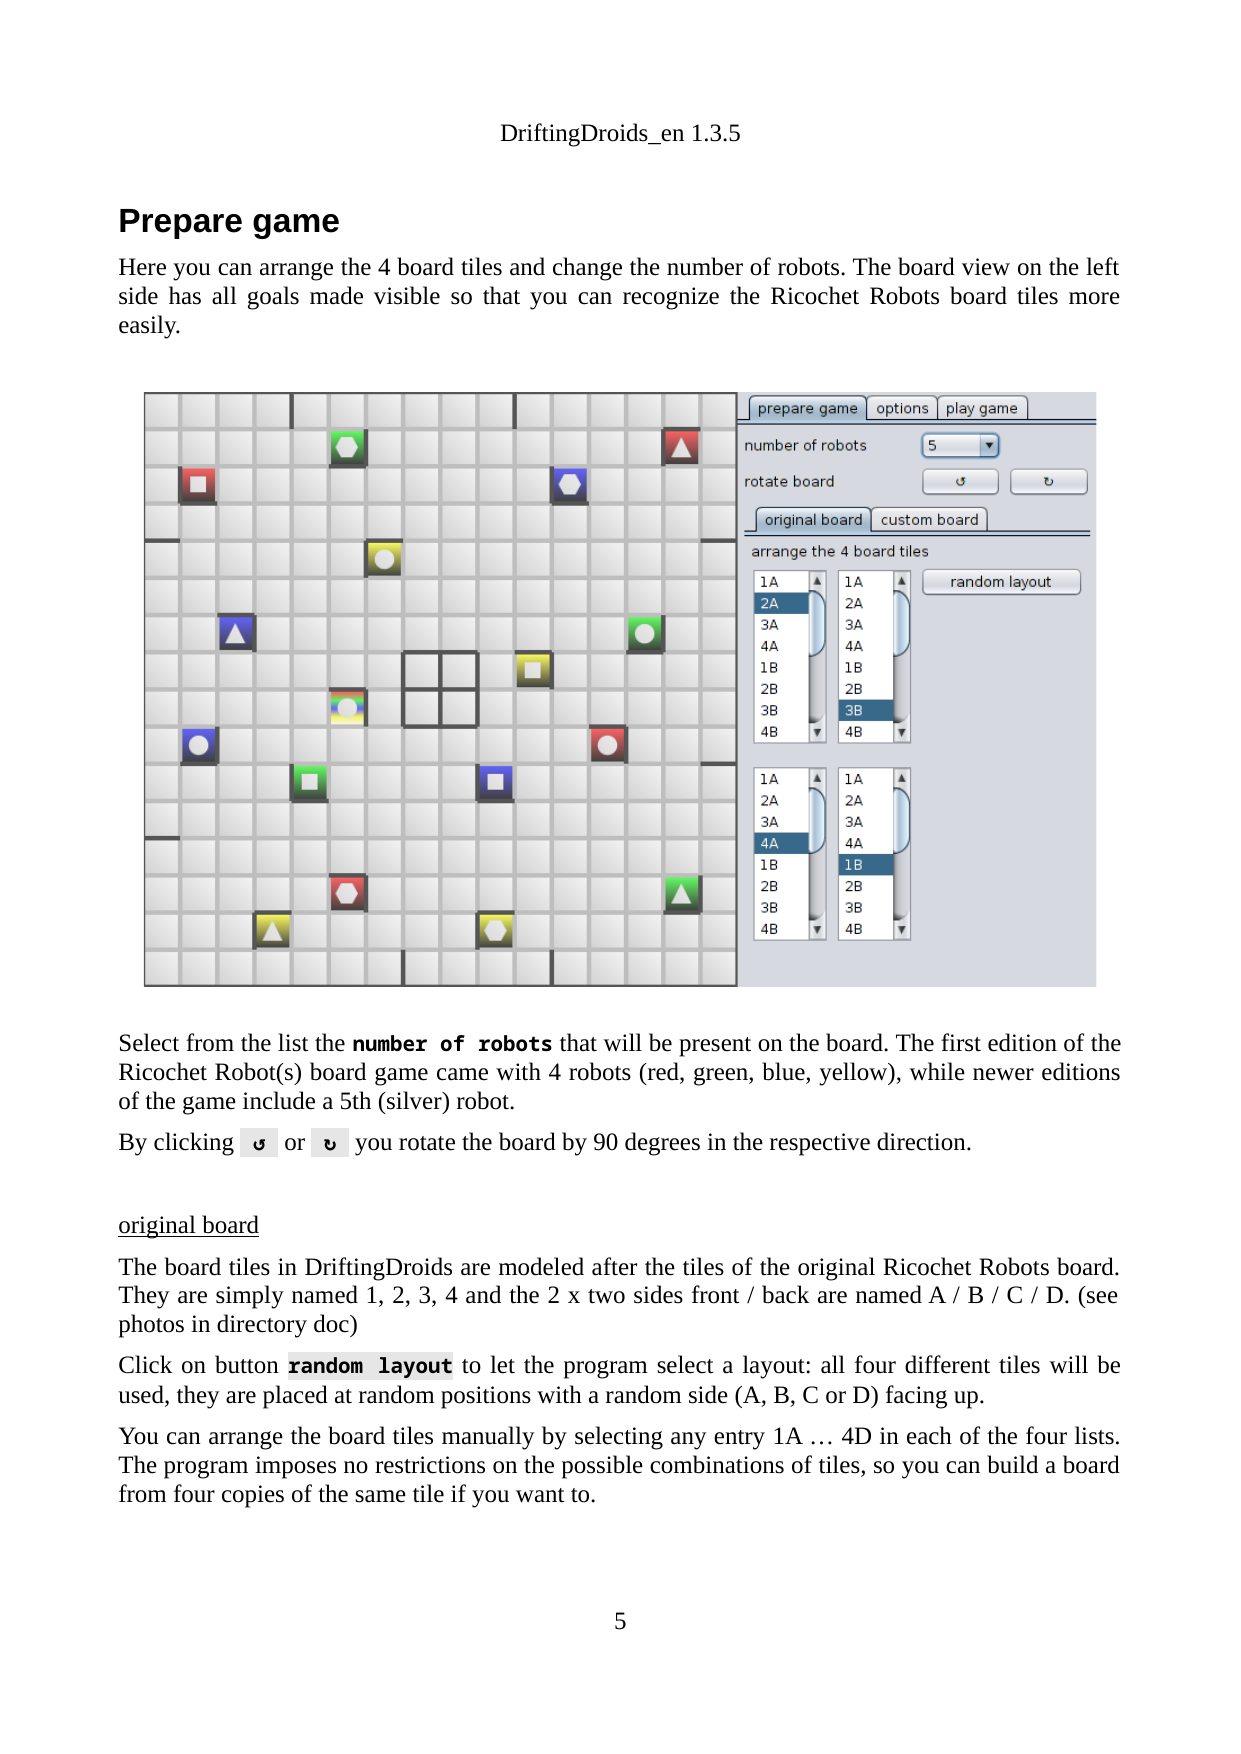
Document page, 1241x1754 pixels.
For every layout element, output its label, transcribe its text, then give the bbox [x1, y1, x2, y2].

text Click on button random layout to let the program select a layout: all four different tiles will be used, they are placed at random positions with a random side (A, B, C or D) facing up. [118, 1351, 1122, 1409]
text Here you can arrange the 4 board tiles and change the number of robots. The board view on the left side has all goals made visible so that you can recognize the Ricochet Robots board tiles more easily. [118, 252, 1122, 339]
text By clicking ↺ or ↻ you rotate the board by 90 degrees in the respective direction. [118, 1127, 1122, 1157]
text original board [118, 1211, 1122, 1239]
picture [143, 392, 1097, 987]
text The board tiles in DriftingDroids are modeled after the tiles of the original Ricochet Robots board. They are simply named 1, 2, 3, 4 and the 2 x two sides front / back are named A / B / C / D. (see photos in directory doc) [118, 1252, 1122, 1338]
text Select from the list the number of robots that will be present on the board. The first edition of the Ricochet Robot(s) board game came with 4 robots (red, green, blue, yellow), while newer editions of the game include a 5th (silver) robot. [118, 1028, 1122, 1115]
subtitle Prepare game [118, 201, 1122, 240]
text You can arrange the board tiles manually by selecting any entry 1A … 4D in each of the four lists. The program imposes no restrictions on the possible combinations of tiles, so you can build a board from four copies of the same tile if you want to. [118, 1421, 1122, 1507]
